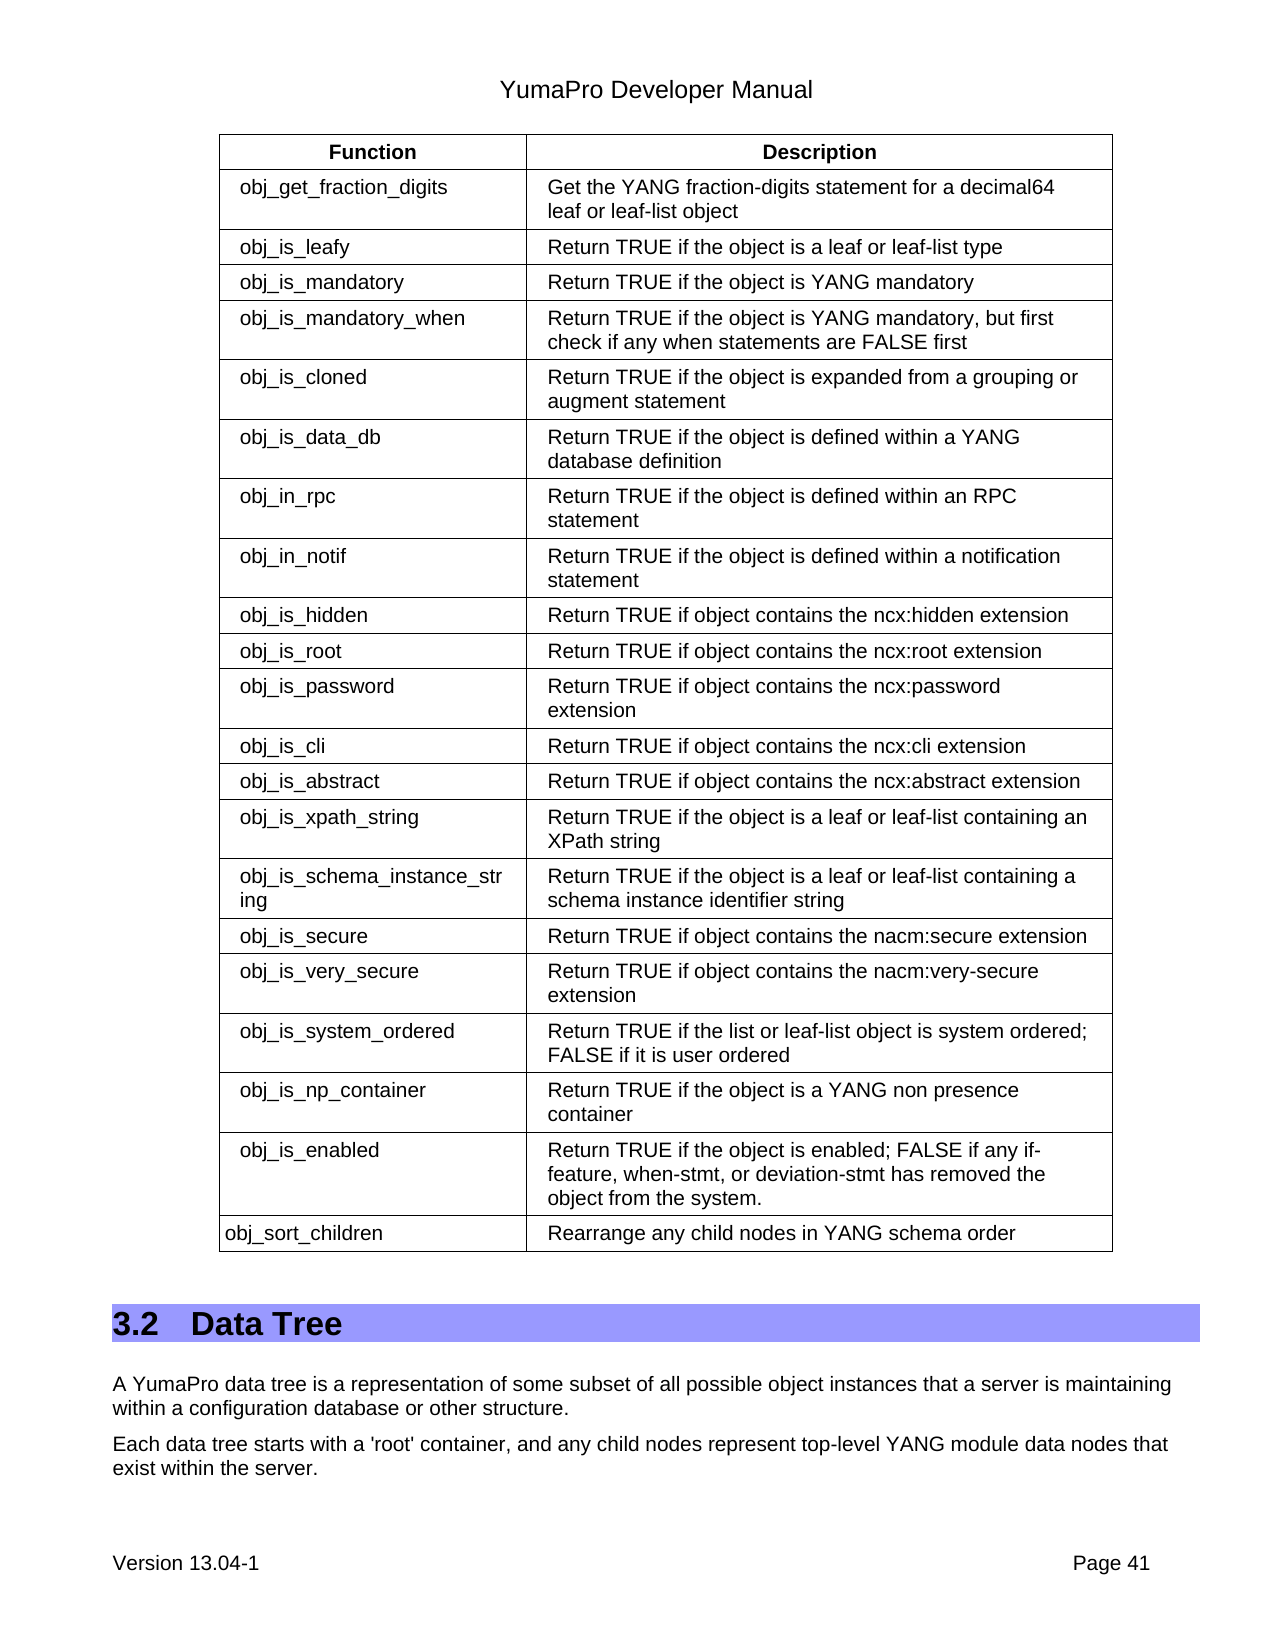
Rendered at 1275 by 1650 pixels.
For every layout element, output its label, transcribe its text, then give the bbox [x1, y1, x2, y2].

table_cell obj_in_notif [220, 539, 526, 597]
table_cell obj_sort_children [220, 1216, 526, 1251]
table_cell Return TRUE if the list or leaf-list object is system ordered; FALSE if it is user ordered [527, 1014, 1112, 1072]
table_cell Rearrange any child nodes in YANG schema order [527, 1216, 1112, 1251]
table_cell obj_is_schema_instance_string [220, 859, 526, 918]
table_cell Return TRUE if object contains the ncx:abstract extension [527, 764, 1112, 799]
table_cell Return TRUE if the object is defined within a notification statement [527, 539, 1112, 597]
table_cell Get the YANG fraction-digits statement for a decimal64 leaf or leaf-list object [527, 170, 1112, 229]
table_cell Return TRUE if the object is YANG mandatory, but first check if any when statements are FALSE first [527, 301, 1112, 359]
table_cell Return TRUE if object contains the nacm:secure extension [527, 919, 1112, 953]
table_cell obj_is_very_secure [220, 954, 526, 1013]
table_cell Return TRUE if the object is enabled; FALSE if any if-feature, when-stmt, or deviation-stmt has removed the object from the system. [527, 1133, 1112, 1215]
table_cell Return TRUE if object contains the ncx:root extension [527, 634, 1112, 668]
table_cell Return TRUE if the object is defined within an RPC statement [527, 479, 1112, 538]
text A YumaPro data tree is a representation of some subset of all possible object instances that a server is maintaining within a configuration database or other structure. [112, 1371, 1200, 1419]
table_cell Return TRUE if object contains the ncx:cli extension [527, 729, 1112, 763]
table_cell Return TRUE if the object is defined within a YANG database definition [527, 420, 1112, 478]
table_cell obj_is_root [220, 634, 526, 668]
table_header Function [220, 135, 526, 169]
table_cell obj_is_hidden [220, 598, 526, 633]
table_cell Return TRUE if the object is a leaf or leaf-list containing an XPath string [527, 800, 1112, 858]
table_cell obj_is_mandatory_when [220, 301, 526, 359]
subtitle Data Tree [112, 1304, 1200, 1342]
table_cell Return TRUE if the object is a leaf or leaf-list containing a schema instance identifier string [527, 859, 1112, 918]
table_cell obj_is_cloned [220, 360, 526, 419]
table_cell obj_is_leafy [220, 230, 526, 264]
table_cell Return TRUE if the object is a YANG non presence container [527, 1073, 1112, 1132]
table_cell Return TRUE if object contains the ncx:hidden extension [527, 598, 1112, 633]
table_cell Return TRUE if the object is YANG mandatory [527, 265, 1112, 300]
table_cell obj_is_system_ordered [220, 1014, 526, 1072]
table_cell Return TRUE if the object is a leaf or leaf-list type [527, 230, 1112, 264]
table_cell obj_is_cli [220, 729, 526, 763]
text Each data tree starts with a 'root' container, and any child nodes represent top-level YANG module data nodes that exist within the server. [112, 1432, 1200, 1480]
table_cell obj_get_fraction_digits [220, 170, 526, 229]
table_header Description [527, 135, 1112, 169]
table_cell obj_in_rpc [220, 479, 526, 538]
table_cell obj_is_password [220, 669, 526, 728]
table_cell obj_is_secure [220, 919, 526, 953]
table_cell obj_is_enabled [220, 1133, 526, 1215]
table_cell Return TRUE if object contains the ncx:password extension [527, 669, 1112, 728]
table_cell Return TRUE if the object is expanded from a grouping or augment statement [527, 360, 1112, 419]
table_cell obj_is_xpath_string [220, 800, 526, 858]
table_cell Return TRUE if object contains the nacm:very-secure extension [527, 954, 1112, 1013]
table_cell obj_is_data_db [220, 420, 526, 478]
table_cell obj_is_abstract [220, 764, 526, 799]
table_cell obj_is_mandatory [220, 265, 526, 300]
table_cell obj_is_np_container [220, 1073, 526, 1132]
